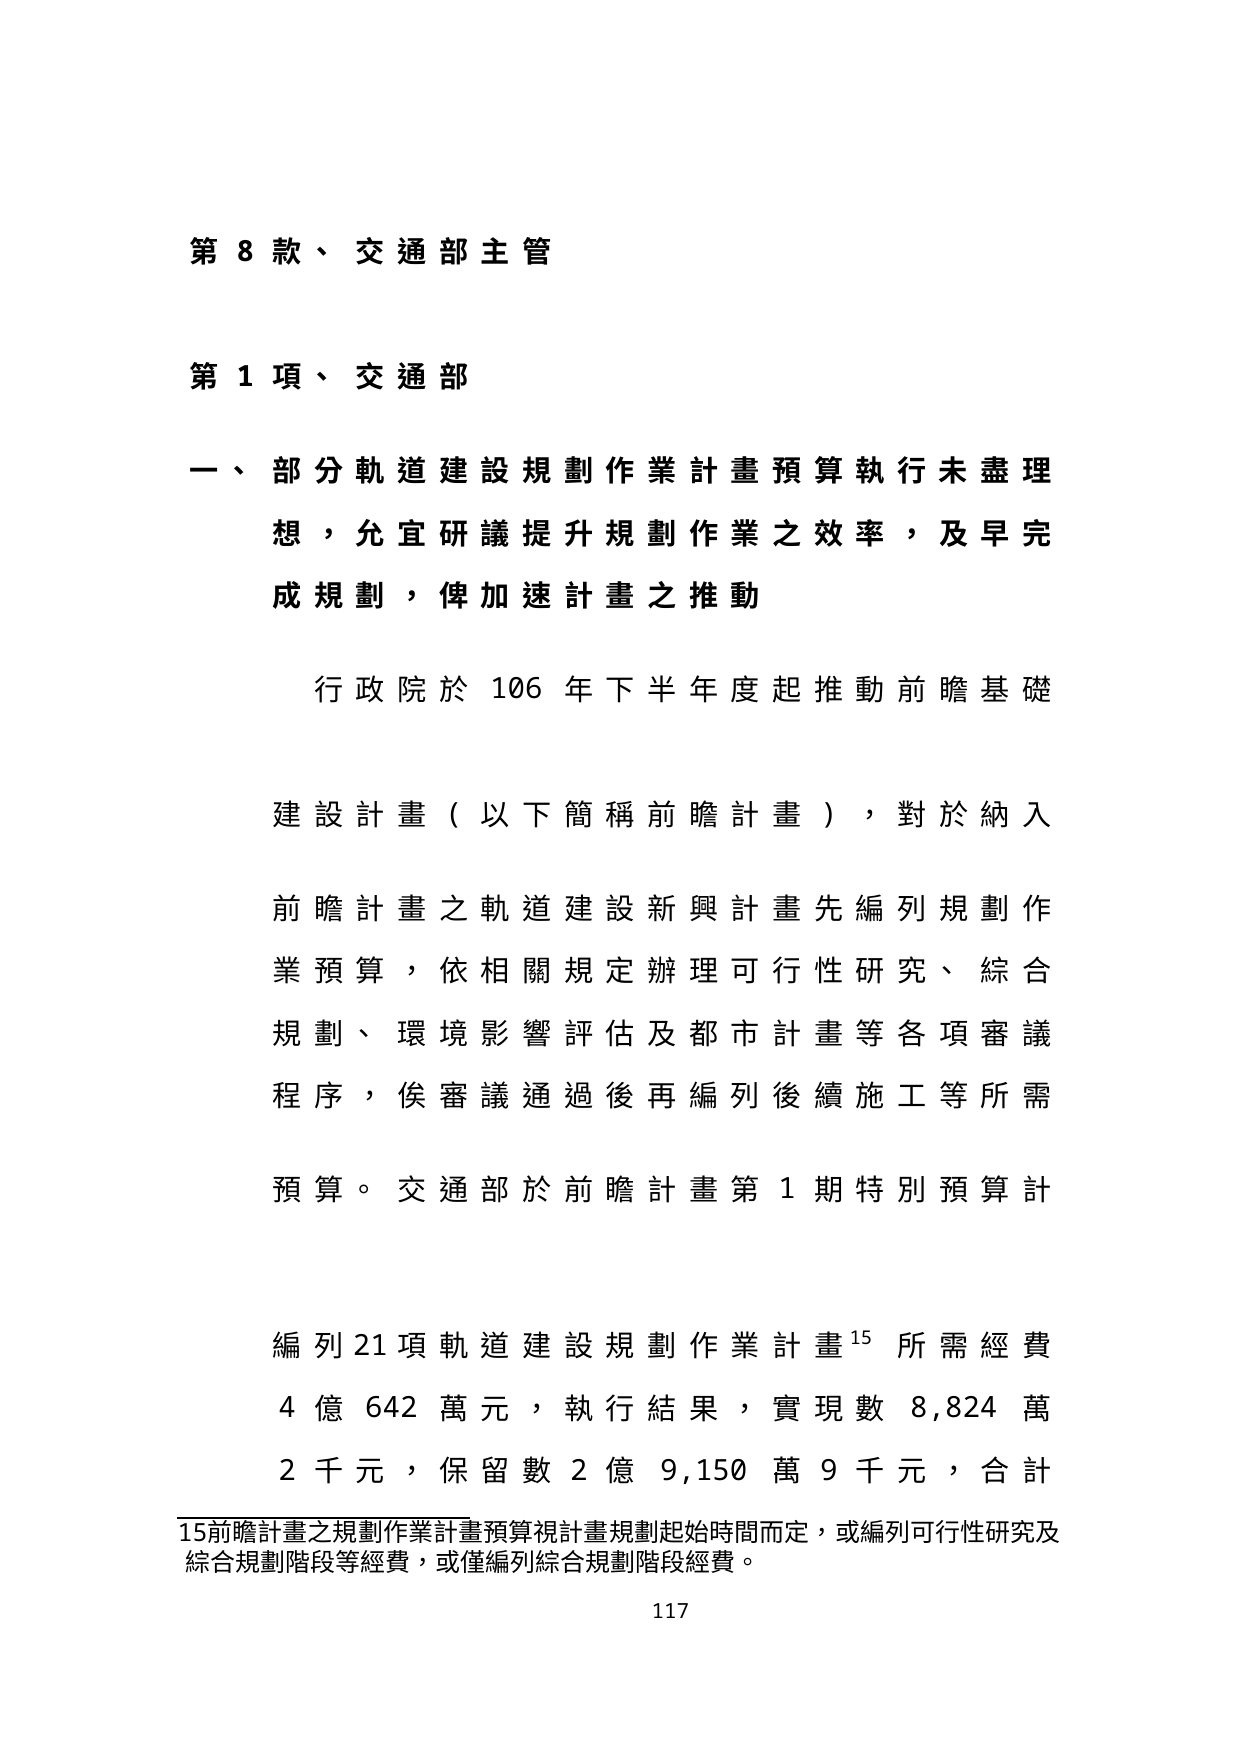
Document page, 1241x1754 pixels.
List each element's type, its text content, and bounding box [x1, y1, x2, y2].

text 一、部分軌道建設規劃作業計畫預算執行未盡理想，允宜研議提升規劃作業之效率，及早完成規劃，俾加速計畫之推動 [183, 427, 1058, 615]
text 行政院於106年下半年度起推動前瞻基礎建設計畫(以下簡稱前瞻計畫)，對於納入前瞻計畫之軌道建設新興計畫先編列規劃作業預算，依相關規定辦理可行性研究、綜合規劃、環境影響評估及都市計畫等各項審議程序，俟審議通過後再編列後續施工等所需預算。交通部於前瞻計畫第1期特別預算計編列21項軌道建設規劃作業計畫所需經費4億642萬元，執行結果，實現數8,824萬2千元，保留數2億9,150萬9千元，合計 [242, 615, 1058, 1490]
text 前瞻計畫之規劃作業計畫預算視計畫規劃起始時間而定，或編列可行性研究及綜合規劃階段等經費，或僅編列綜合規劃階段經費。 [177, 1518, 1063, 1577]
text 第8款、交通部主管 [183, 177, 1058, 302]
text 第1項、交通部 [183, 302, 1058, 427]
